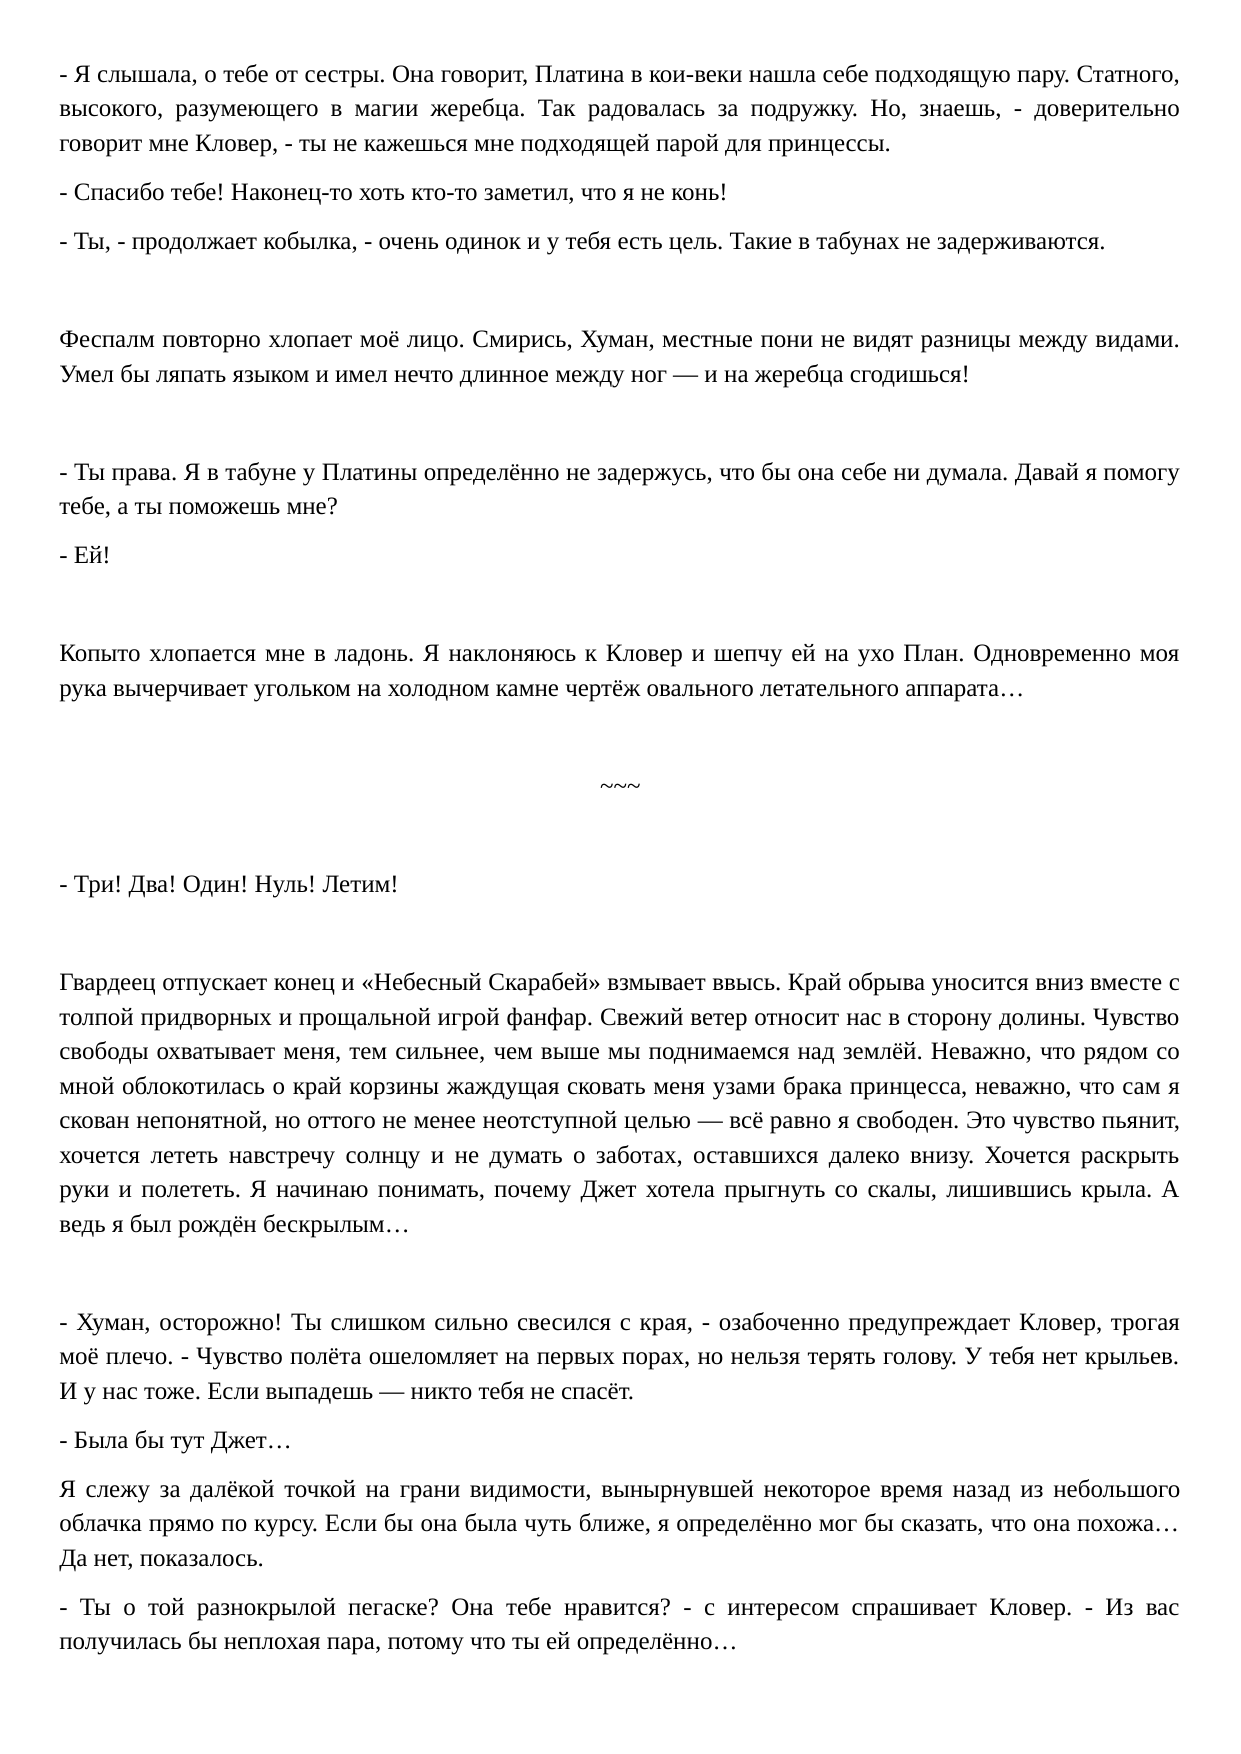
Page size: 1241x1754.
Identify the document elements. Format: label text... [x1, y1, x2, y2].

text Гвардеец отпускает конец и «Небесный Скарабей» взмывает ввысь. Край обрыва уносится вниз вместе с толпой придворных и прощальной игрой фанфар. Свежий ветер относит нас в сторону долины. Чувство свободы охватывает меня, тем сильнее, чем выше мы поднимаемся над землёй. Неважно, что рядом со мной облокотилась о край корзины жаждущая сковать меня узами брака принцесса, неважно, что сам я скован непонятной, но оттого не менее неотступной целью — всё равно я свободен. Это чувство пьянит, хочется лететь навстречу солнцу и не думать о заботах, оставшихся далеко внизу. Хочется раскрыть руки и полететь. Я начинаю понимать, почему Джет хотела прыгнуть со скалы, лишившись крыла. А ведь я был рождён бескрылым… [59, 967, 1181, 1237]
text - Я слышала, о тебе от сестры. Она говорит, Платина в кои-веки нашла себе подходящую пару. Статного, высокого, разумеющего в магии жеребца. Так радовалась за подружку. Но, знаешь, - доверительно говорит мне Кловер, - ты не кажешься мне подходящей парой для принцессы. [59, 59, 1181, 157]
text - Ей! [59, 540, 1181, 569]
text - Ты о той разнокрылой пегаске? Она тебе нравится? - с интересом спрашивает Кловер. - Из вас получилась бы неплохая пара, потому что ты ей определённо… [59, 1592, 1181, 1655]
text ~~~ [59, 771, 1181, 800]
text - Хуман, осторожно! Ты слишком сильно свесился с края, - озабоченно предупреждает Кловер, трогая моё плечо. - Чувство полёта ошеломляет на первых порах, но нельзя терять голову. У тебя нет крыльев. И у нас тоже. Если выпадешь — никто тебя не спасёт. [59, 1307, 1181, 1404]
text Копыто хлопается мне в ладонь. Я наклоняюсь к Кловер и шепчу ей на ухо План. Одновременно моя рука вычерчивает угольком на холодном камне чертёж овального летательного аппарата… [59, 638, 1181, 702]
text - Три! Два! Один! Нуль! Летим! [59, 869, 1181, 898]
text - Ты, - продолжает кобылка, - очень одинок и у тебя есть цель. Такие в табунах не задерживаются. [59, 226, 1181, 255]
text - Ты права. Я в табуне у Платины определённо не задержусь, что бы она себе ни думала. Давай я помогу тебе, а ты поможешь мне? [59, 457, 1181, 520]
text - Была бы тут Джет… [59, 1425, 1181, 1454]
text - Спасибо тебе! Наконец-то хоть кто-то заметил, что я не конь! [59, 177, 1181, 206]
text Я слежу за далёкой точкой на грани видимости, вынырнувшей некоторое время назад из небольшого облачка прямо по курсу. Если бы она была чуть ближе, я определённо мог бы сказать, что она похожа… Да нет, показалось. [59, 1474, 1181, 1572]
text Феспалм повторно хлопает моё лицо. Смирись, Хуман, местные пони не видят разницы между видами. Умел бы ляпать языком и имел нечто длинное между ног — и на жеребца сгодишься! [59, 324, 1181, 387]
